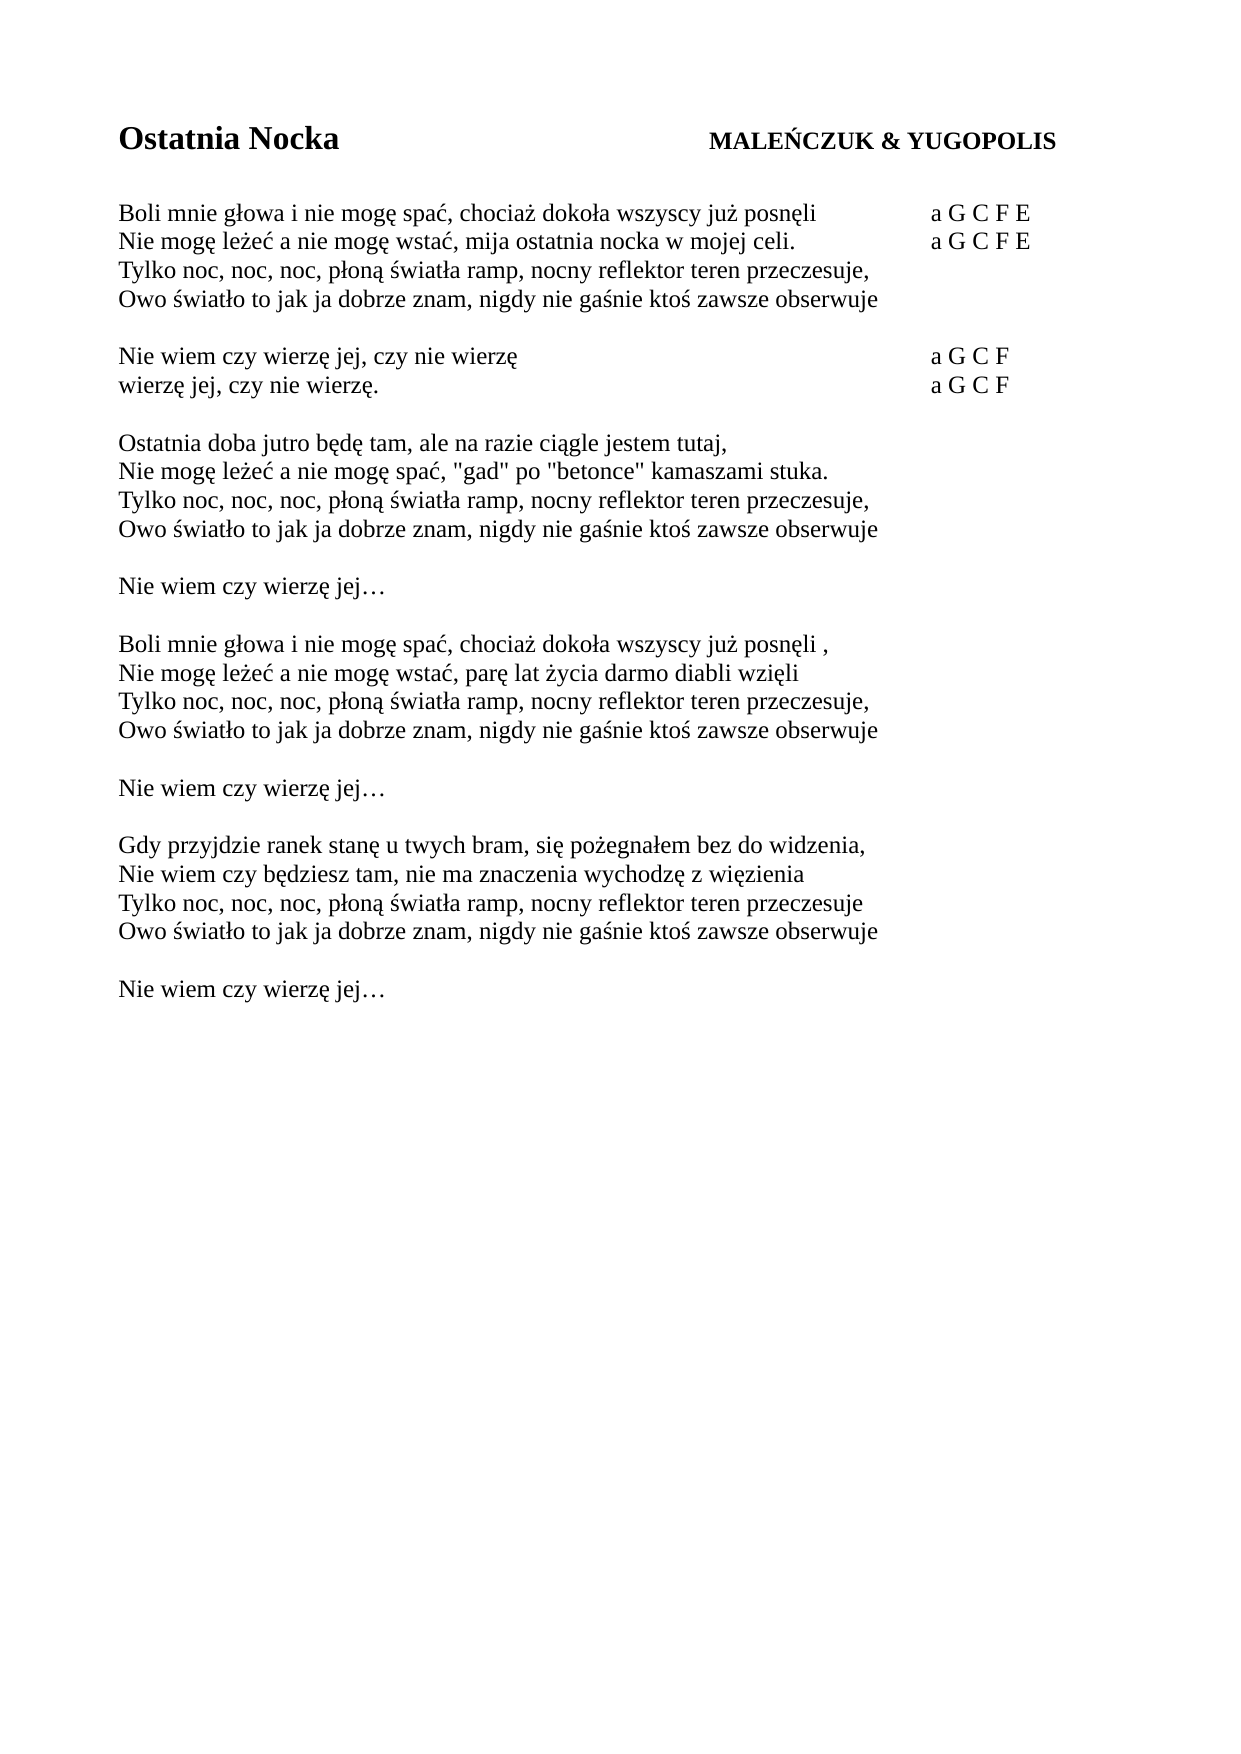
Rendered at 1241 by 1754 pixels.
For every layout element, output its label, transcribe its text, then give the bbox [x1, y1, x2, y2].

text Owo światło to jak ja dobrze znam, nigdy nie gaśnie ktoś zawsze obserwuje [118, 916, 1122, 945]
text Gdy przyjdzie ranek stanę u twych bram, się pożegnałem bez do widzenia, [118, 830, 1122, 859]
text Boli mnie głowa i nie mogę spać, chociaż dokoła wszyscy już posnęli , [118, 629, 1122, 658]
text Owo światło to jak ja dobrze znam, nigdy nie gaśnie ktoś zawsze obserwuje [118, 514, 1122, 543]
text Tylko noc, noc, noc, płoną światła ramp, nocny reflektor teren przeczesuje, [118, 485, 1122, 514]
text Nie mogę leżeć a nie mogę wstać, parę lat życia darmo diabli wzięli [118, 658, 1122, 686]
text Nie wiem czy będziesz tam, nie ma znaczenia wychodzę z więzienia [118, 859, 1122, 888]
text Owo światło to jak ja dobrze znam, nigdy nie gaśnie ktoś zawsze obserwuje [118, 284, 1122, 313]
text Nie mogę leżeć a nie mogę spać, "gad" po "betonce" kamaszami stuka. [118, 456, 1122, 485]
text wierzę jej, czy nie wierzę. a G C F [118, 370, 1122, 399]
text Boli mnie głowa i nie mogę spać, chociaż dokoła wszyscy już posnęli a G C F E [118, 198, 1122, 226]
text Tylko noc, noc, noc, płoną światła ramp, nocny reflektor teren przeczesuje [118, 888, 1122, 916]
text Ostatnia doba jutro będę tam, ale na razie ciągle jestem tutaj, [118, 428, 1122, 456]
text Nie wiem czy wierzę jej… [118, 571, 1122, 600]
text Nie wiem czy wierzę jej… [118, 773, 1122, 801]
text Owo światło to jak ja dobrze znam, nigdy nie gaśnie ktoś zawsze obserwuje [118, 715, 1122, 744]
text Tylko noc, noc, noc, płoną światła ramp, nocny reflektor teren przeczesuje, [118, 686, 1122, 715]
text Nie mogę leżeć a nie mogę wstać, mija ostatnia nocka w mojej celi. a G C F E [118, 226, 1122, 255]
text Nie wiem czy wierzę jej, czy nie wierzę a G C F [118, 341, 1122, 370]
text Nie wiem czy wierzę jej… [118, 974, 1122, 1003]
subtitle Ostatnia Nocka MALEŃCZUK & YUGOPOLIS [118, 118, 1122, 156]
text Tylko noc, noc, noc, płoną światła ramp, nocny reflektor teren przeczesuje, [118, 255, 1122, 284]
